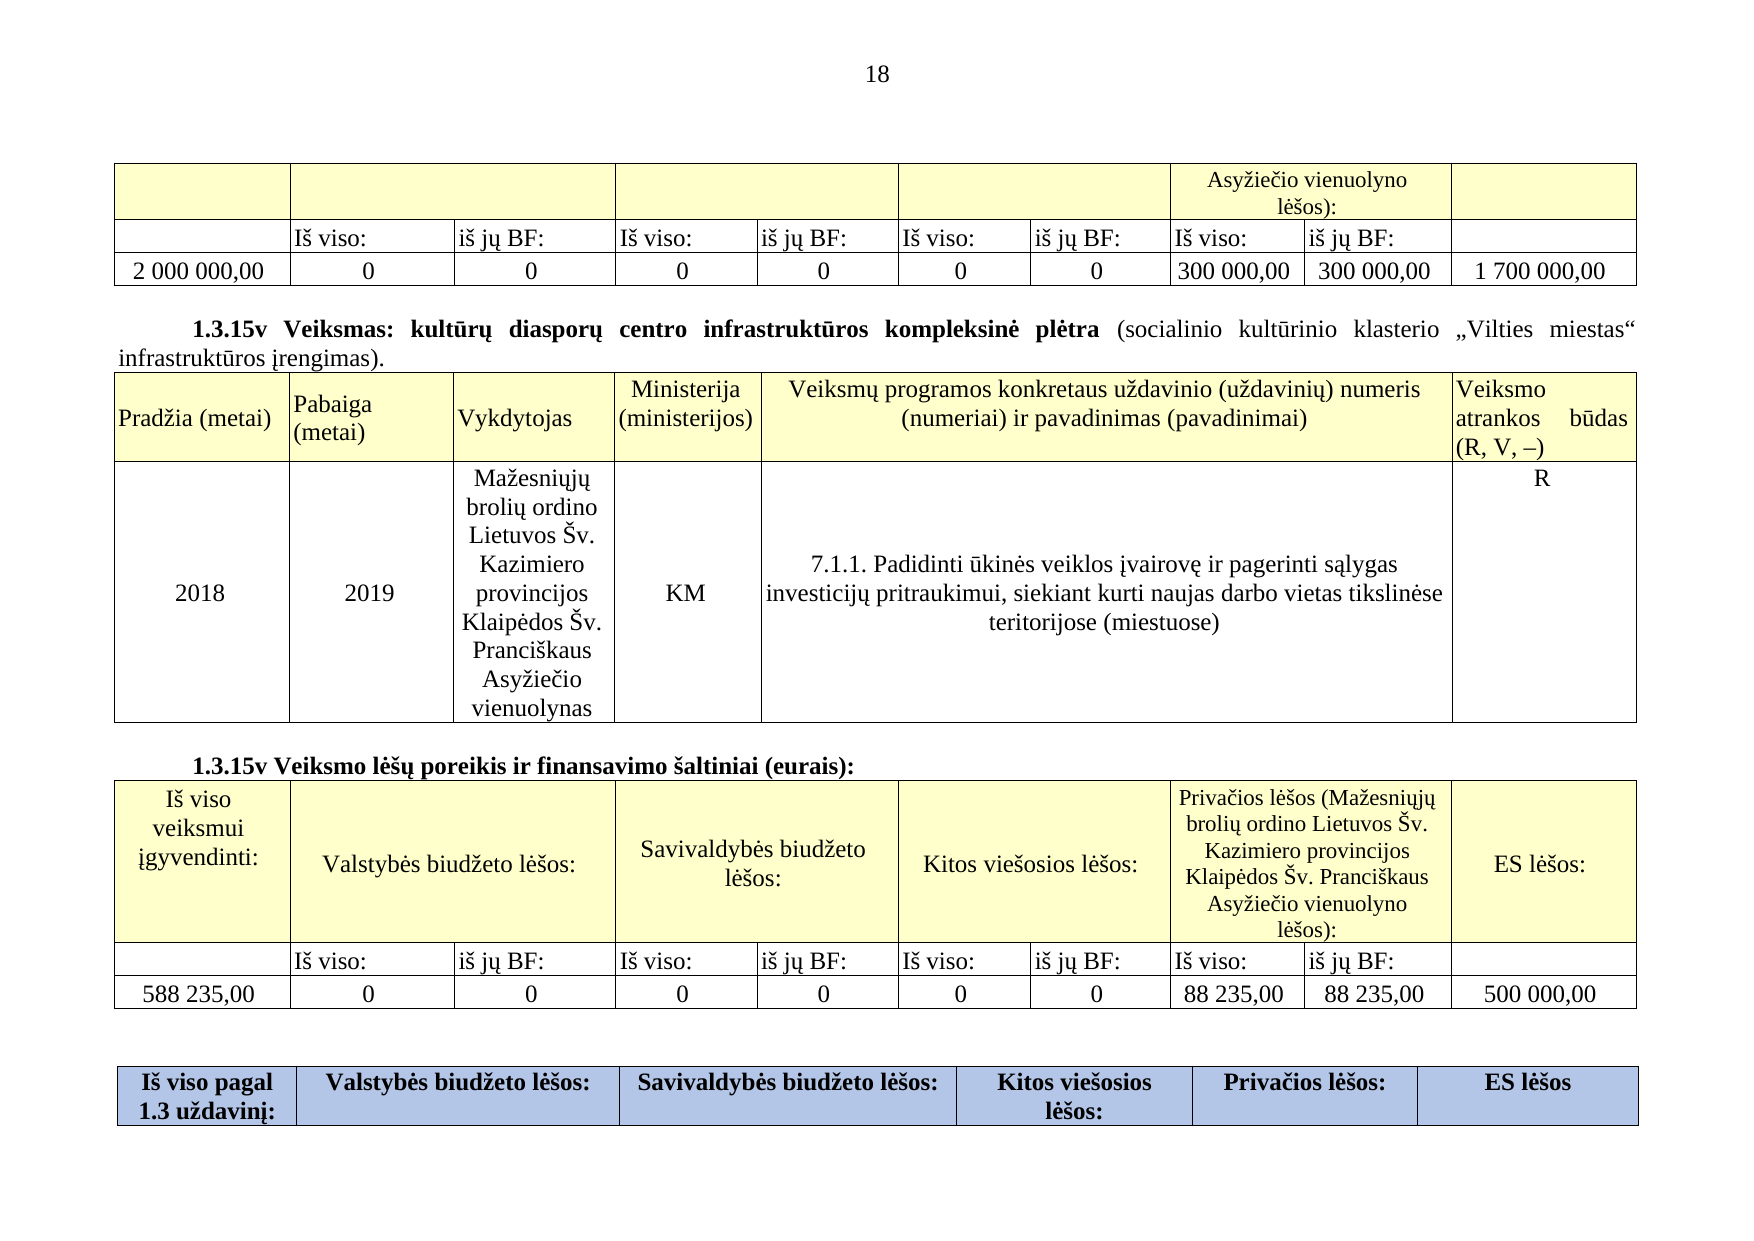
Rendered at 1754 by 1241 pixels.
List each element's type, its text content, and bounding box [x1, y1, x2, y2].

table_header Veiksmo atrankos būdas (R, V, –) [1453, 373, 1636, 461]
table_cell 0 [291, 253, 454, 284]
table_header [291, 164, 615, 219]
table_cell Iš viso: [291, 220, 454, 252]
text 1.3.15v Veiksmo lėšų poreikis ir finansavimo šaltiniai (eurais): [118, 751, 1636, 780]
table_cell R [1453, 462, 1636, 722]
table_header [1452, 164, 1636, 219]
table_header Pradžia (metai) [115, 373, 289, 461]
table_cell 88 235,00 [1305, 976, 1451, 1008]
table_header [899, 164, 1170, 219]
table_header Asyžiečio vienuolyno lėšos): [1171, 164, 1451, 219]
table_header [115, 164, 290, 219]
table_cell [115, 943, 290, 975]
table_cell 2018 [115, 462, 289, 722]
table_header Kitos viešosios lėšos: [957, 1067, 1192, 1125]
table_header ES lėšos: [1452, 781, 1636, 942]
table_header Veiksmų programos konkretaus uždavinio (uždavinių) numeris (numeriai) ir pavadinimas (pavadinimai) [762, 373, 1452, 461]
table_cell iš jų BF: [1031, 220, 1170, 252]
table_cell 300 000,00 [1171, 253, 1304, 284]
table_cell 0 [616, 253, 757, 284]
table_header Valstybės biudžeto lėšos: [297, 1067, 619, 1125]
table_cell 0 [1031, 253, 1170, 284]
table_header Pabaiga (metai) [290, 373, 453, 461]
table_header Iš viso veiksmui įgyvendinti: [115, 781, 290, 942]
table_header [616, 164, 898, 219]
table_cell 1 700 000,00 [1452, 253, 1636, 284]
table_cell 0 [758, 976, 898, 1008]
table_cell 0 [616, 976, 757, 1008]
table_cell iš jų BF: [1305, 943, 1451, 975]
table_cell KM [615, 462, 761, 722]
table_cell Iš viso: [1171, 220, 1304, 252]
table_cell Iš viso: [291, 943, 454, 975]
table_cell 588 235,00 [115, 976, 290, 1008]
table_cell 0 [455, 976, 615, 1008]
table_cell Iš viso: [1171, 943, 1304, 975]
table_header Savivaldybės biudžeto lėšos: [620, 1067, 956, 1125]
table_header Valstybės biudžeto lėšos: [291, 781, 615, 942]
table_cell 0 [758, 253, 898, 284]
table_cell Iš viso: [899, 220, 1030, 252]
table_cell 500 000,00 [1452, 976, 1636, 1008]
table_header ES lėšos [1418, 1067, 1638, 1125]
table_cell Iš viso: [899, 943, 1030, 975]
table_header Kitos viešosios lėšos: [899, 781, 1170, 942]
table_header Privačios lėšos: [1193, 1067, 1417, 1125]
table_cell iš jų BF: [455, 220, 615, 252]
table_cell iš jų BF: [1031, 943, 1170, 975]
table_cell iš jų BF: [1305, 220, 1451, 252]
table_cell Iš viso: [616, 220, 757, 252]
table_cell 88 235,00 [1171, 976, 1304, 1008]
text 1.3.15v Veiksmas: kultūrų diasporų centro infrastruktūros kompleksinė plėtra (socialinio kultūrinio klasterio „Vilties miestas“ infrastruktūros įrengimas). [118, 314, 1636, 372]
table_cell 0 [291, 976, 454, 1008]
table_cell Mažesniųjų brolių ordino Lietuvos Šv. Kazimiero provincijos Klaipėdos Šv. Pranciškaus Asyžiečio vienuolynas [454, 462, 614, 722]
table_cell iš jų BF: [758, 220, 898, 252]
table_cell 7.1.1. Padidinti ūkinės veiklos įvairovę ir pagerinti sąlygas investicijų pritraukimui, siekiant kurti naujas darbo vietas tikslinėse teritorijose (miestuose) [762, 462, 1452, 722]
table_header Ministerija (ministerijos) [615, 373, 761, 461]
table_cell [1452, 943, 1636, 975]
table_header Savivaldybės biudžeto lėšos: [616, 781, 898, 942]
table_cell [1452, 220, 1636, 252]
table_cell 0 [1031, 976, 1170, 1008]
table_cell iš jų BF: [758, 943, 898, 975]
table_cell 2019 [290, 462, 453, 722]
table_header Iš viso pagal 1.3 uždavinį: [118, 1067, 296, 1125]
table_cell Iš viso: [616, 943, 757, 975]
table_cell 0 [455, 253, 615, 284]
table_cell 300 000,00 [1305, 253, 1451, 284]
table_cell [115, 220, 290, 252]
table_header Privačios lėšos (Mažesniųjų brolių ordino Lietuvos Šv. Kazimiero provincijos Klaipėdos Šv. Pranciškaus Asyžiečio vienuolyno lėšos): [1171, 781, 1451, 942]
table_cell 0 [899, 253, 1030, 284]
table_header Vykdytojas [454, 373, 614, 461]
table_cell iš jų BF: [455, 943, 615, 975]
table_cell 0 [899, 976, 1030, 1008]
table_cell 2 000 000,00 [115, 253, 290, 284]
